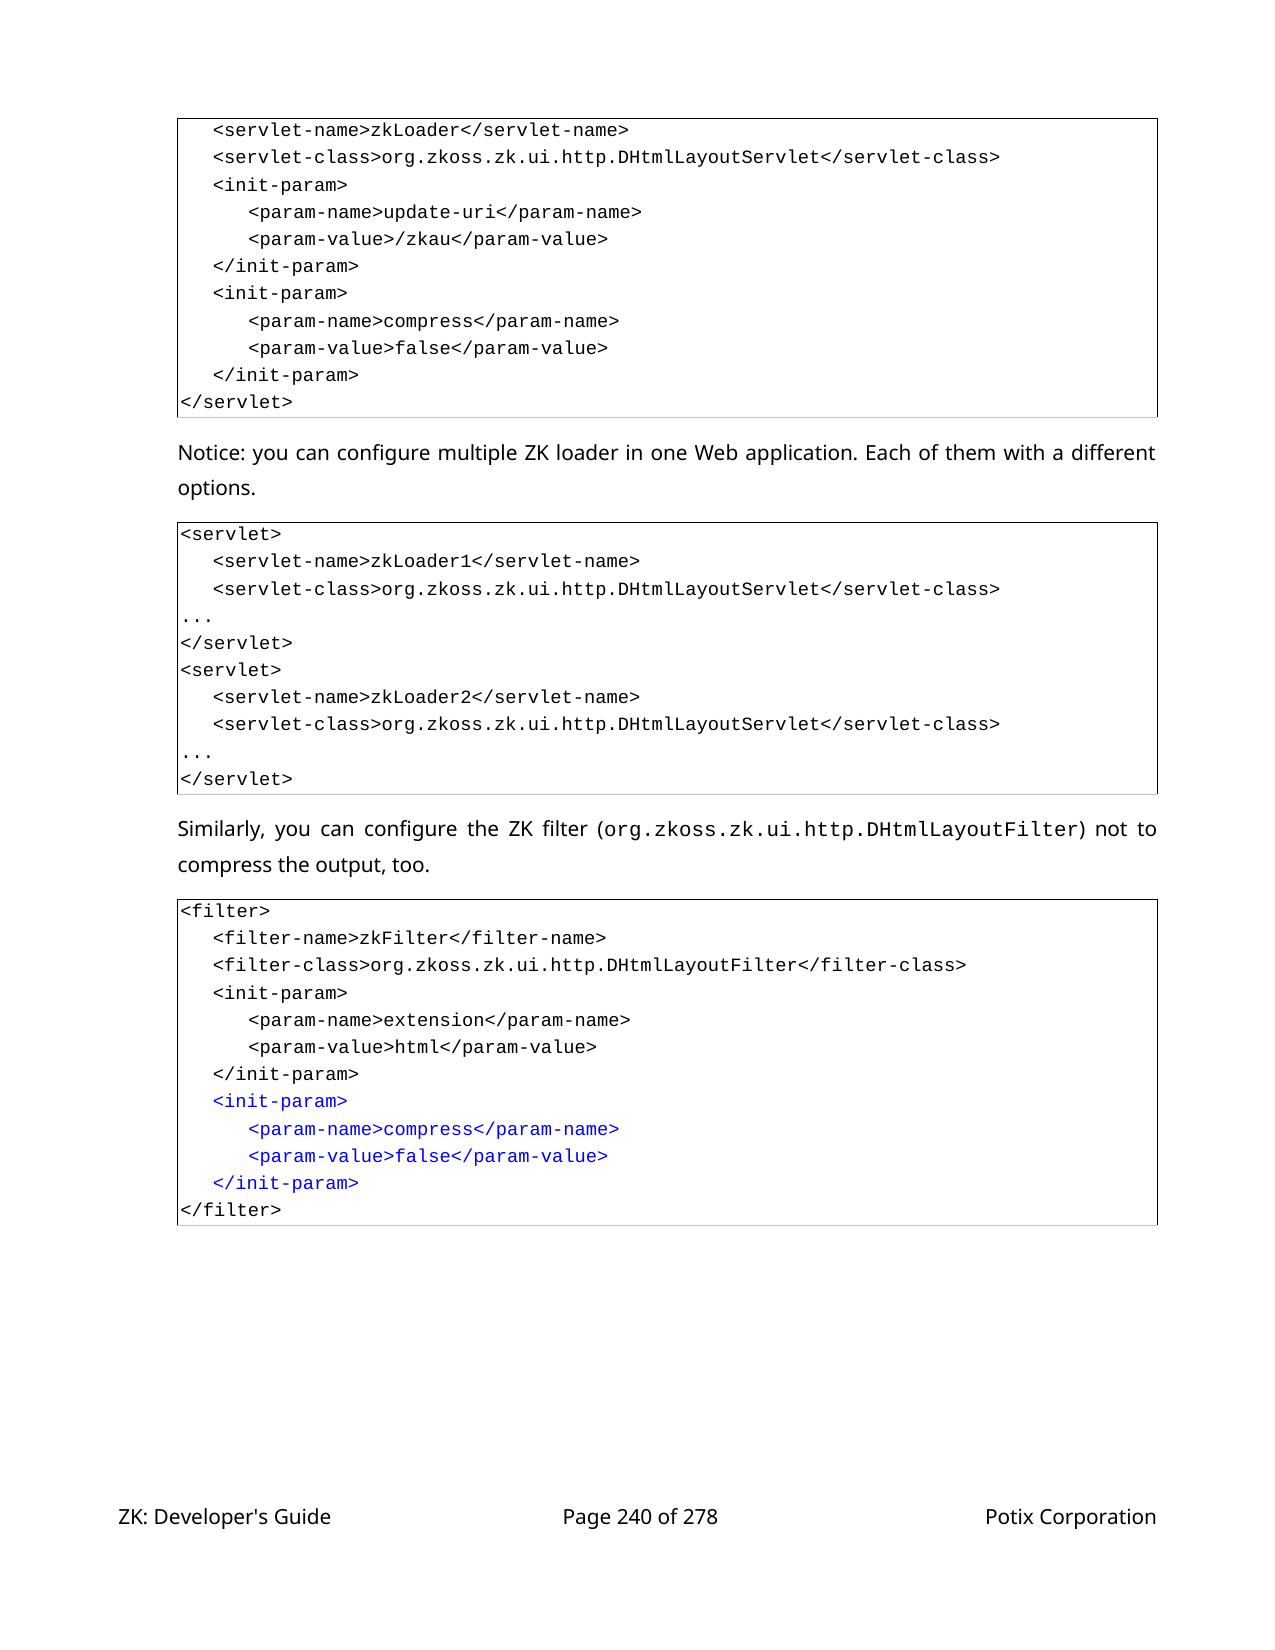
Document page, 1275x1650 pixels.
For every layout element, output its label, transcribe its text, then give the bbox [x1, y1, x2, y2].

text Notice: you can configure multiple ZK loader in one Web application. Each of them with a different options. [177, 438, 1157, 501]
text <servlet-class>org.zkoss.zk.ui.http.DHtmlLayoutServlet</servlet-class> [178, 712, 1157, 737]
text <servlet-name>zkLoader1</servlet-name> [178, 549, 1157, 573]
text ... [178, 603, 1157, 628]
text <param-name>extension</param-name> [178, 1008, 1157, 1032]
text <param-name>compress</param-name> [178, 1116, 1157, 1141]
text <servlet-name>zkLoader2</servlet-name> [178, 685, 1157, 709]
text <param-value>html</param-value> [178, 1035, 1157, 1059]
text <filter> [178, 900, 1157, 923]
text <servlet-name>zkLoader</servlet-name> [178, 119, 1157, 142]
text <init-param> [178, 172, 1157, 197]
text <servlet-class>org.zkoss.zk.ui.http.DHtmlLayoutServlet</servlet-class> [178, 145, 1157, 169]
text <param-value>/zkau</param-value> [178, 227, 1157, 251]
text </init-param> [178, 363, 1157, 387]
text <servlet> [178, 523, 1157, 546]
text </servlet> [178, 390, 1157, 417]
text </init-param> [178, 254, 1157, 278]
text </init-param> [178, 1062, 1157, 1086]
text Similarly, you can configure the ZK filter (org.zkoss.zk.ui.http.DHtmlLayoutFilter) not to compress the output, too. [177, 814, 1157, 878]
text </init-param> [178, 1171, 1157, 1195]
text <init-param> [178, 1089, 1157, 1113]
text </servlet> [178, 631, 1157, 655]
text <param-name>update-uri</param-name> [178, 200, 1157, 224]
text <servlet> [178, 658, 1157, 682]
text ... [178, 739, 1157, 764]
text <init-param> [178, 281, 1157, 306]
text <servlet-class>org.zkoss.zk.ui.http.DHtmlLayoutServlet</servlet-class> [178, 576, 1157, 601]
text <init-param> [178, 981, 1157, 1005]
text </filter> [178, 1198, 1157, 1225]
text <param-value>false</param-value> [178, 336, 1157, 360]
text <param-value>false</param-value> [178, 1144, 1157, 1168]
text <param-name>compress</param-name> [178, 308, 1157, 333]
text </servlet> [178, 767, 1157, 794]
text <filter-name>zkFilter</filter-name> [178, 926, 1157, 950]
text <filter-class>org.zkoss.zk.ui.http.DHtmlLayoutFilter</filter-class> [178, 953, 1157, 978]
